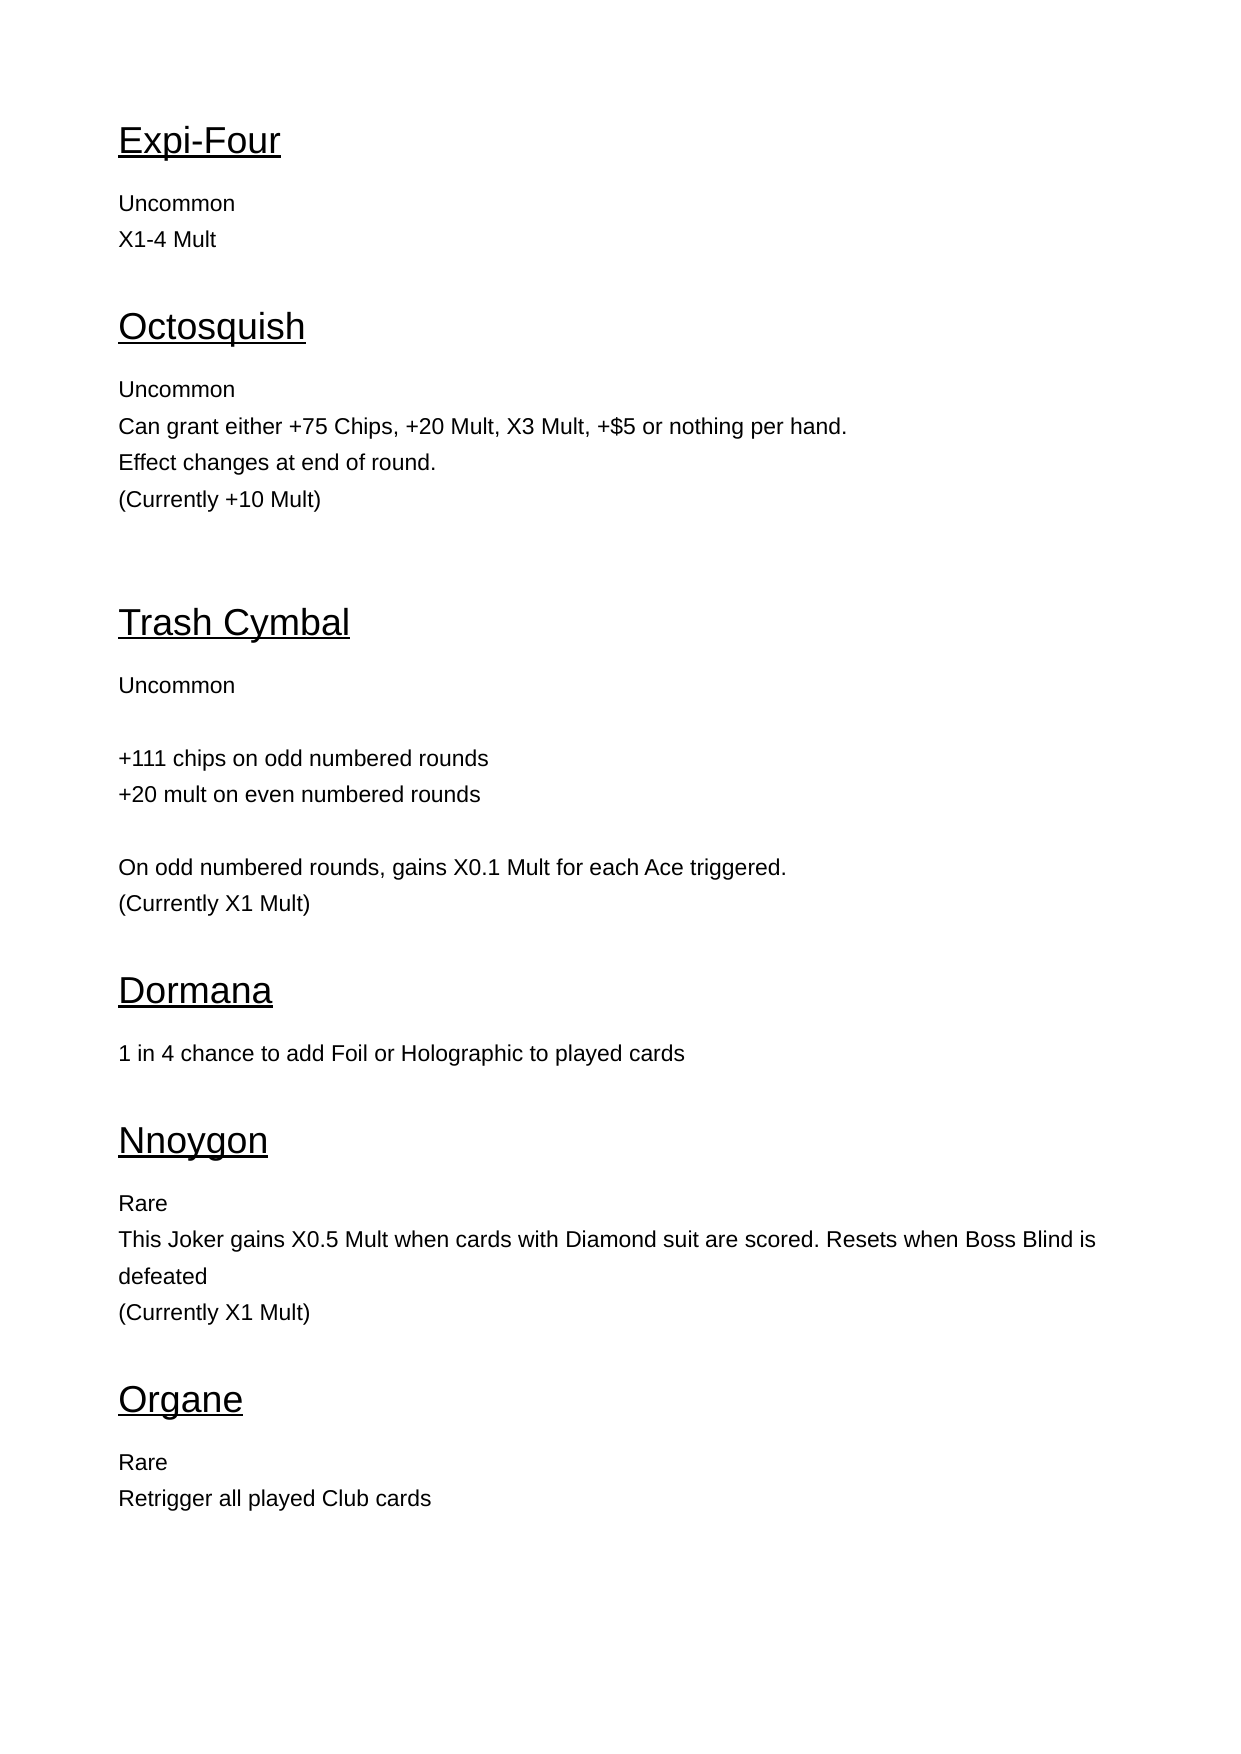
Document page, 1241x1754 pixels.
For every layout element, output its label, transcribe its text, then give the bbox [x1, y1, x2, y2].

subtitle Nnoygon [118, 1118, 1122, 1161]
subtitle Octosquish [118, 304, 1122, 348]
text This Joker gains X0.5 Mult when cards with Diamond suit are scored. Resets when Boss Blind is defeated [118, 1226, 1122, 1289]
text +20 mult on even numbered rounds [118, 781, 1122, 807]
subtitle Dormana [118, 968, 1122, 1011]
text 1 in 4 chance to add Foil or Holographic to played cards [118, 1040, 1122, 1066]
text +111 chips on odd numbered rounds [118, 744, 1122, 771]
text On odd numbered rounds, gains X0.1 Mult for each Ace triggered. [118, 854, 1122, 880]
text Uncommon [118, 376, 1122, 403]
subtitle Trash Cymbal [118, 600, 1122, 643]
text (Currently +10 Mult) [118, 486, 1122, 512]
text (Currently X1 Mult) [118, 890, 1122, 916]
text Rare [118, 1449, 1122, 1475]
subtitle Expi-Four [118, 118, 1122, 161]
text Can grant either +75 Chips, +20 Mult, X3 Mult, +$5 or nothing per hand. [118, 413, 1122, 439]
text Uncommon [118, 672, 1122, 698]
text Effect changes at end of round. [118, 449, 1122, 476]
text X1-4 Mult [118, 226, 1122, 253]
text Uncommon [118, 190, 1122, 216]
text Retrigger all played Club cards [118, 1485, 1122, 1512]
subtitle Organe [118, 1377, 1122, 1420]
text Rare [118, 1190, 1122, 1216]
text (Currently X1 Mult) [118, 1299, 1122, 1325]
